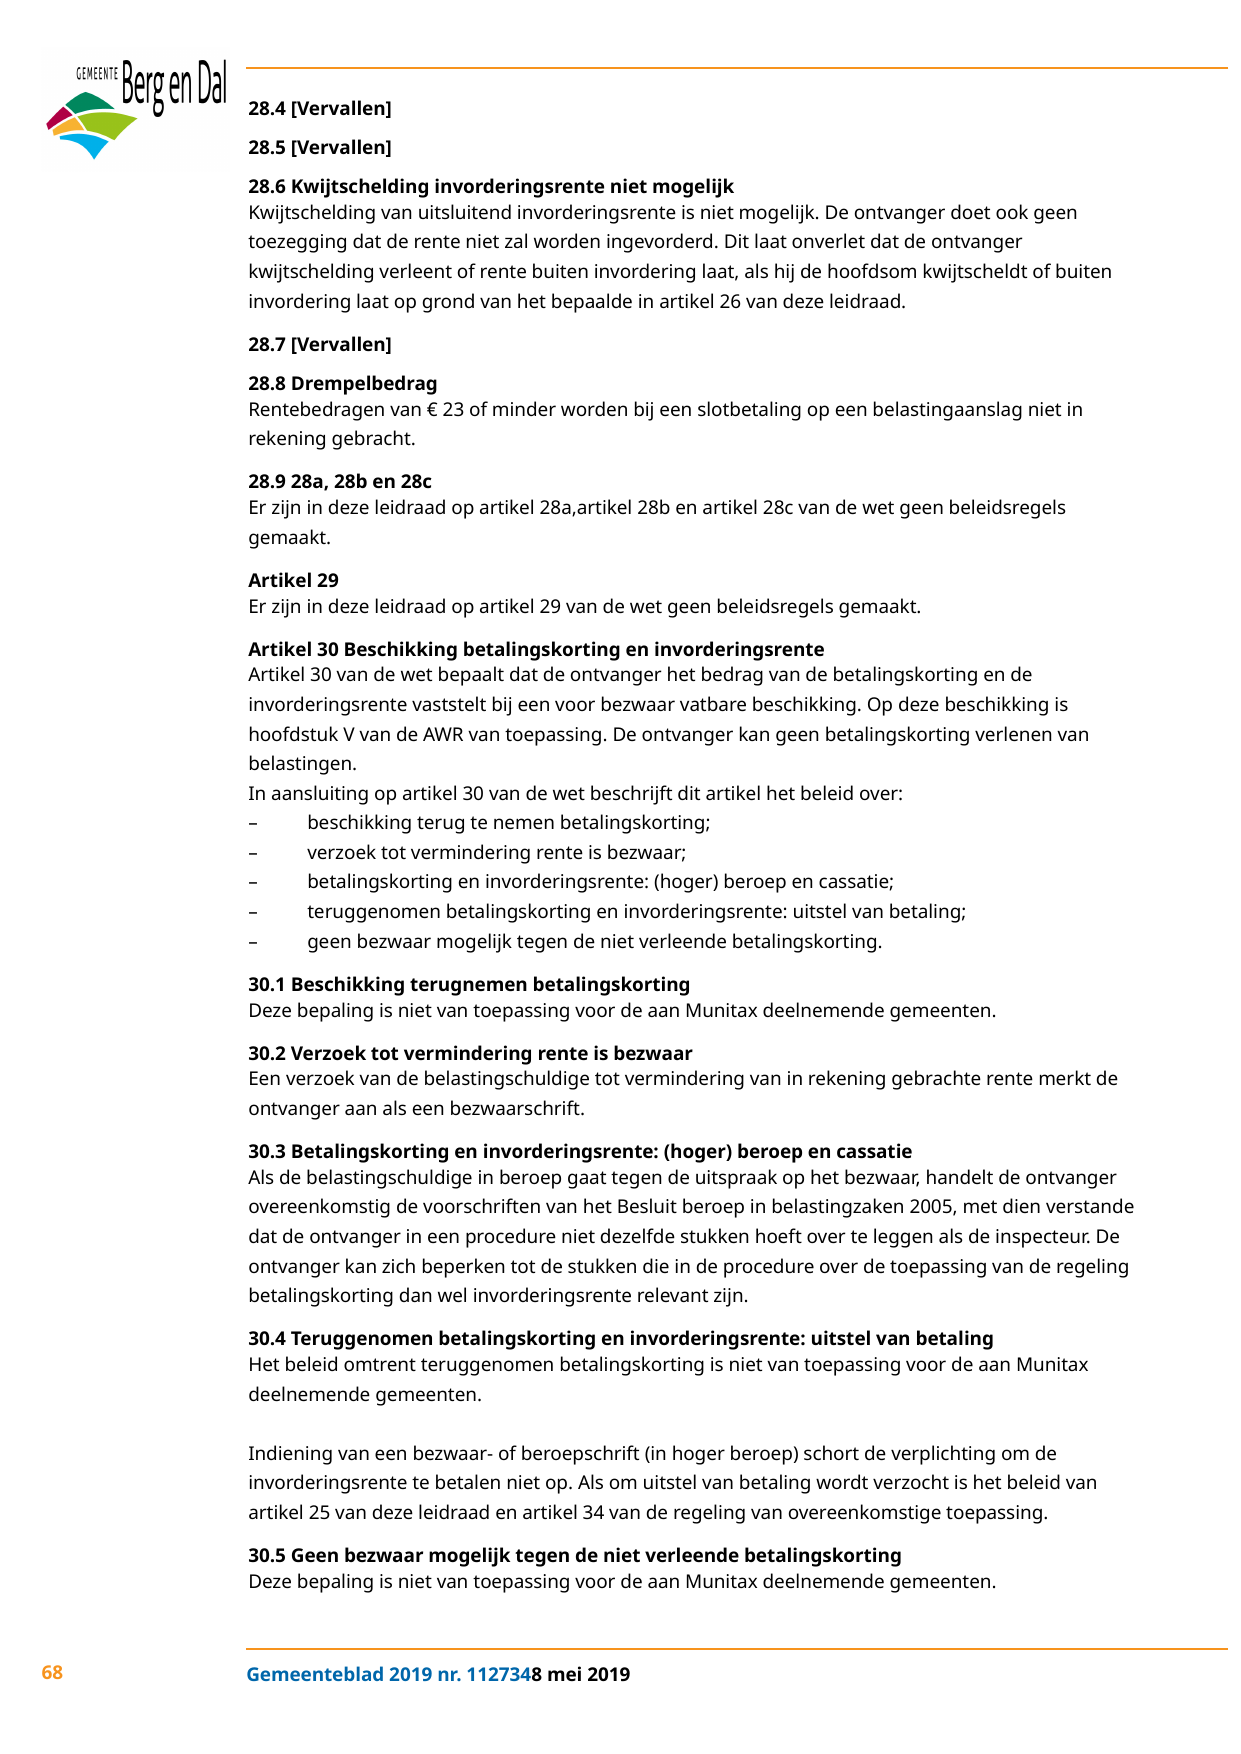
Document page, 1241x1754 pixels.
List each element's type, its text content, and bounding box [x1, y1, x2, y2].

text Artikel 30 van de wet bepaalt dat de ontvanger het bedrag van de betalingskorting en de invorderingsrente vaststelt bij een voor bezwaar vatbare beschikking. Op deze beschikking is hoofdstuk V van de AWR van toepassing. De ontvanger kan geen betalingskorting verlenen van belastingen. [248, 662, 1152, 776]
text 28.9 28a, 28b en 28c [248, 469, 1152, 494]
text Er zijn in deze leidraad op artikel 28a,artikel 28b en artikel 28c van de wet geen beleidsregels gemaakt. [248, 494, 1152, 550]
text Als de belastingschuldige in beroep gaat tegen de uitspraak op het bezwaar, handelt de ontvanger overeenkomstig de voorschriften van het Besluit beroep in belastingzaken 2005, met dien verstande dat de ontvanger in een procedure niet dezelfde stukken hoeft over te leggen als de inspecteur. De ontvanger kan zich beperken tot de stukken die in de procedure over de toepassing van de regeling betalingskorting dan wel invorderingsrente relevant zijn. [248, 1164, 1152, 1308]
text Deze bepaling is niet van toepassing voor de aan Munitax deelnemende gemeenten. [248, 997, 1152, 1022]
text Artikel 30 Beschikking betalingskorting en invorderingsrente [248, 636, 1152, 662]
text Het beleid omtrent teruggenomen betalingskorting is niet van toepassing voor de aan Munitax deelnemende gemeenten. [248, 1351, 1152, 1407]
text Deze bepaling is niet van toepassing voor de aan Munitax deelnemende gemeenten. [248, 1568, 1152, 1594]
text 30.4 Teruggenomen betalingskorting en invorderingsrente: uitstel van betaling [248, 1326, 1152, 1351]
picture [41, 47, 231, 172]
list teruggenomen betalingskorting en invorderingsrente: uitstel van betaling; [248, 898, 1152, 924]
text 28.6 Kwijtschelding invorderingsrente niet mogelijk [248, 173, 1152, 199]
list beschikking terug te nemen betalingskorting; [248, 809, 1152, 835]
list geen bezwaar mogelijk tegen de niet verleende betalingskorting. [248, 928, 1152, 954]
text Er zijn in deze leidraad op artikel 29 van de wet geen beleidsregels gemaakt. [248, 593, 1152, 618]
text Een verzoek van de belastingschuldige tot vermindering van in rekening gebrachte rente merkt de ontvanger aan als een bezwaarschrift. [248, 1066, 1152, 1121]
text 30.2 Verzoek tot vermindering rente is bezwaar [248, 1040, 1152, 1066]
list betalingskorting en invorderingsrente: (hoger) beroep en cassatie; [248, 869, 1152, 894]
text Rentebedragen van € 23 of minder worden bij een slotbetaling op een belastingaanslag niet in rekening gebracht. [248, 396, 1152, 451]
text 30.5 Geen bezwaar mogelijk tegen de niet verleende betalingskorting [248, 1542, 1152, 1568]
text 28.7 [Vervallen] [248, 331, 1152, 357]
text Artikel 29 [248, 567, 1152, 593]
text Kwijtschelding van uitsluitend invorderingsrente is niet mogelijk. De ontvanger doet ook geen toezegging dat de rente niet zal worden ingevorderd. Dit laat onverlet dat de ontvanger kwijtschelding verleent of rente buiten invordering laat, als hij de hoofdsom kwijtscheldt of buiten invordering laat op grond van het bepaalde in artikel 26 van deze leidraad. [248, 199, 1152, 313]
text Indiening van een bezwaar- of beroepschrift (in hoger beroep) schort de verplichting om de invorderingsrente te betalen niet op. Als om uitstel van betaling wordt verzocht is het beleid van artikel 25 van deze leidraad en artikel 34 van de regeling van overeenkomstige toepassing. [248, 1440, 1152, 1525]
text 28.5 [Vervallen] [248, 134, 1152, 160]
list verzoek tot vermindering rente is bezwaar; [248, 839, 1152, 865]
text In aansluiting op artikel 30 van de wet beschrijft dit artikel het beleid over: [248, 780, 1152, 806]
text 28.8 Drempelbedrag [248, 370, 1152, 396]
text 28.4 [Vervallen] [248, 95, 1152, 121]
text 30.3 Betalingskorting en invorderingsrente: (hoger) beroep en cassatie [248, 1138, 1152, 1164]
text 30.1 Beschikking terugnemen betalingskorting [248, 971, 1152, 997]
